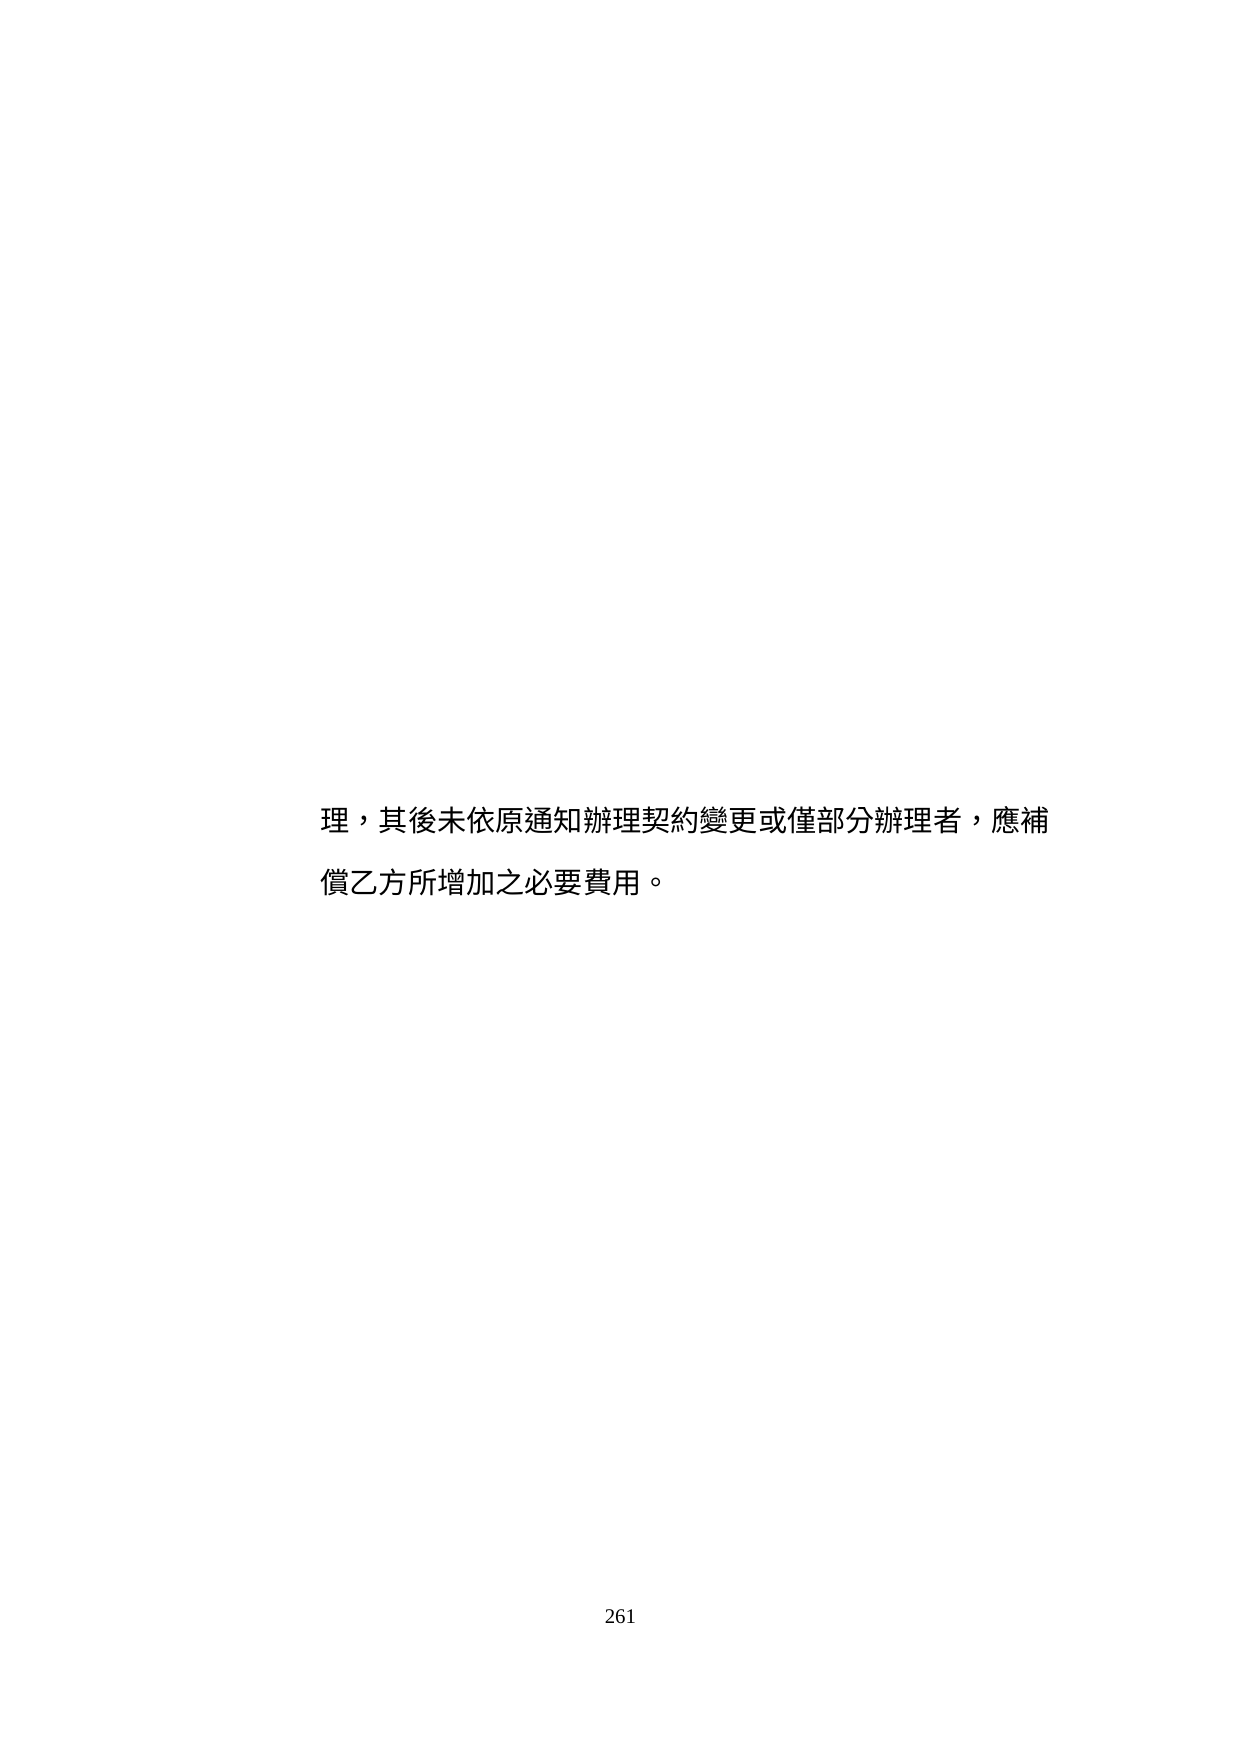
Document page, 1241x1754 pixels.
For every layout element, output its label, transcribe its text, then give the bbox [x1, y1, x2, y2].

list 理，其後未依原通知辦理契約變更或僅部分辦理者，應補償乙方所增加之必要費用。 [253, 777, 1053, 902]
